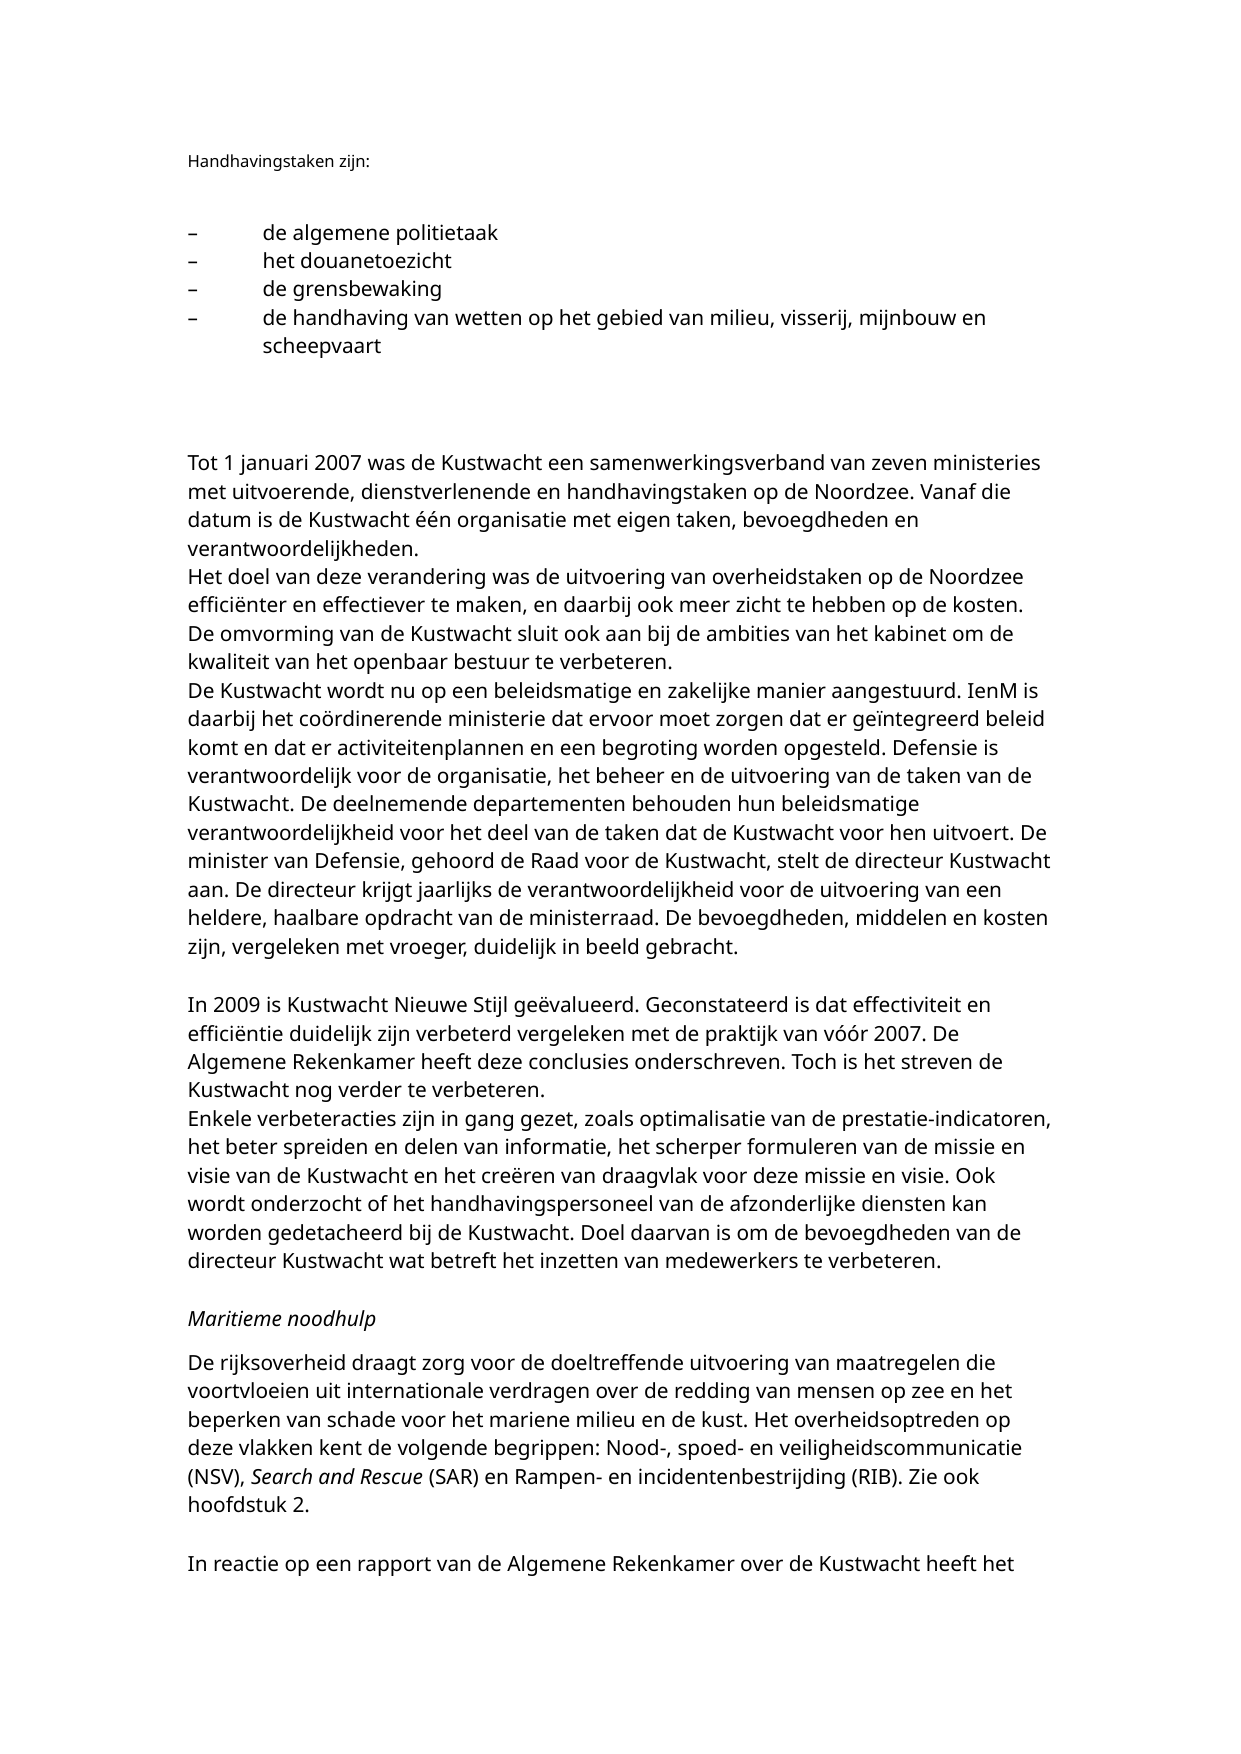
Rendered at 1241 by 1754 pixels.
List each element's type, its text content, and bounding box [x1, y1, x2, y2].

text In reactie op een rapport van de Algemene Rekenkamer over de Kustwacht heeft het [187, 1549, 1053, 1577]
table_cell Handhavingstaken zijn: de algemene politietaak het douanetoezicht de grensbewaking de handhaving van wetten op het gebied van milieu, visserij, mijnbouw en scheepvaart [188, 150, 1053, 390]
text De Kustwacht wordt nu op een beleidsmatige en zakelijke manier aangestuurd. IenM is daarbij het coördinerende ministerie dat ervoor moet zorgen dat er geïntegreerd beleid komt en dat er activiteitenplannen en een begroting worden opgesteld. Defensie is verantwoordelijk voor de organisatie, het beheer en de uitvoering van de taken van de Kustwacht. De deelnemende departementen behouden hun beleidsmatige verantwoordelijkheid voor het deel van de taken dat de Kustwacht voor hen uitvoert. De minister van Defensie, gehoord de Raad voor de Kustwacht, stelt de directeur Kustwacht aan. De directeur krijgt jaarlijks de verantwoordelijkheid voor de uitvoering van een heldere, haalbare opdracht van de ministerraad. De bevoegdheden, middelen en kosten zijn, vergeleken met vroeger, duidelijk in beeld gebracht. [187, 676, 1053, 960]
text Maritieme noodhulp [187, 1304, 1053, 1333]
text Enkele verbeteracties zijn in gang gezet, zoals optimalisatie van de prestatie-indicatoren, het beter spreiden en delen van informatie, het scherper formuleren van de missie en visie van de Kustwacht en het creëren van draagvlak voor deze missie en visie. Ook wordt onderzocht of het handhavingspersoneel van de afzonderlijke diensten kan worden gedetacheerd bij de Kustwacht. Doel daarvan is om de bevoegdheden van de directeur Kustwacht wat betreft het inzetten van medewerkers te verbeteren. [187, 1104, 1053, 1274]
text Het doel van deze verandering was de uitvoering van overheidstaken op de Noordzee efficiënter en effectiever te maken, en daarbij ook meer zicht te hebben op de kosten. De omvorming van de Kustwacht sluit ook aan bij de ambities van het kabinet om de kwaliteit van het openbaar bestuur te verbeteren. [187, 562, 1053, 676]
text De rijksoverheid draagt zorg voor de doeltreffende uitvoering van maatregelen die voortvloeien uit internationale verdragen over de redding van mensen op zee en het beperken van schade voor het mariene milieu en de kust. Het overheidsoptreden op deze vlakken kent de volgende begrippen: Nood-, spoed- en veiligheidscommunicatie (NSV), Search and Rescue (SAR) en Rampen- en incidentenbestrijding (RIB). Zie ook hoofdstuk 2. [187, 1348, 1053, 1519]
text In 2009 is Kustwacht Nieuwe Stijl geëvalueerd. Geconstateerd is dat effectiviteit en efficiëntie duidelijk zijn verbeterd vergeleken met de praktijk van vóór 2007. De Algemene Rekenkamer heeft deze conclusies onderschreven. Toch is het streven de Kustwacht nog verder te verbeteren. [187, 990, 1053, 1104]
text Tot 1 januari 2007 was de Kustwacht een samenwerkingsverband van zeven ministeries met uitvoerende, dienstverlenende en handhavingstaken op de Noordzee. Vanaf die datum is de Kustwacht één organisatie met eigen taken, bevoegdheden en verantwoordelijkheden. [187, 448, 1053, 562]
